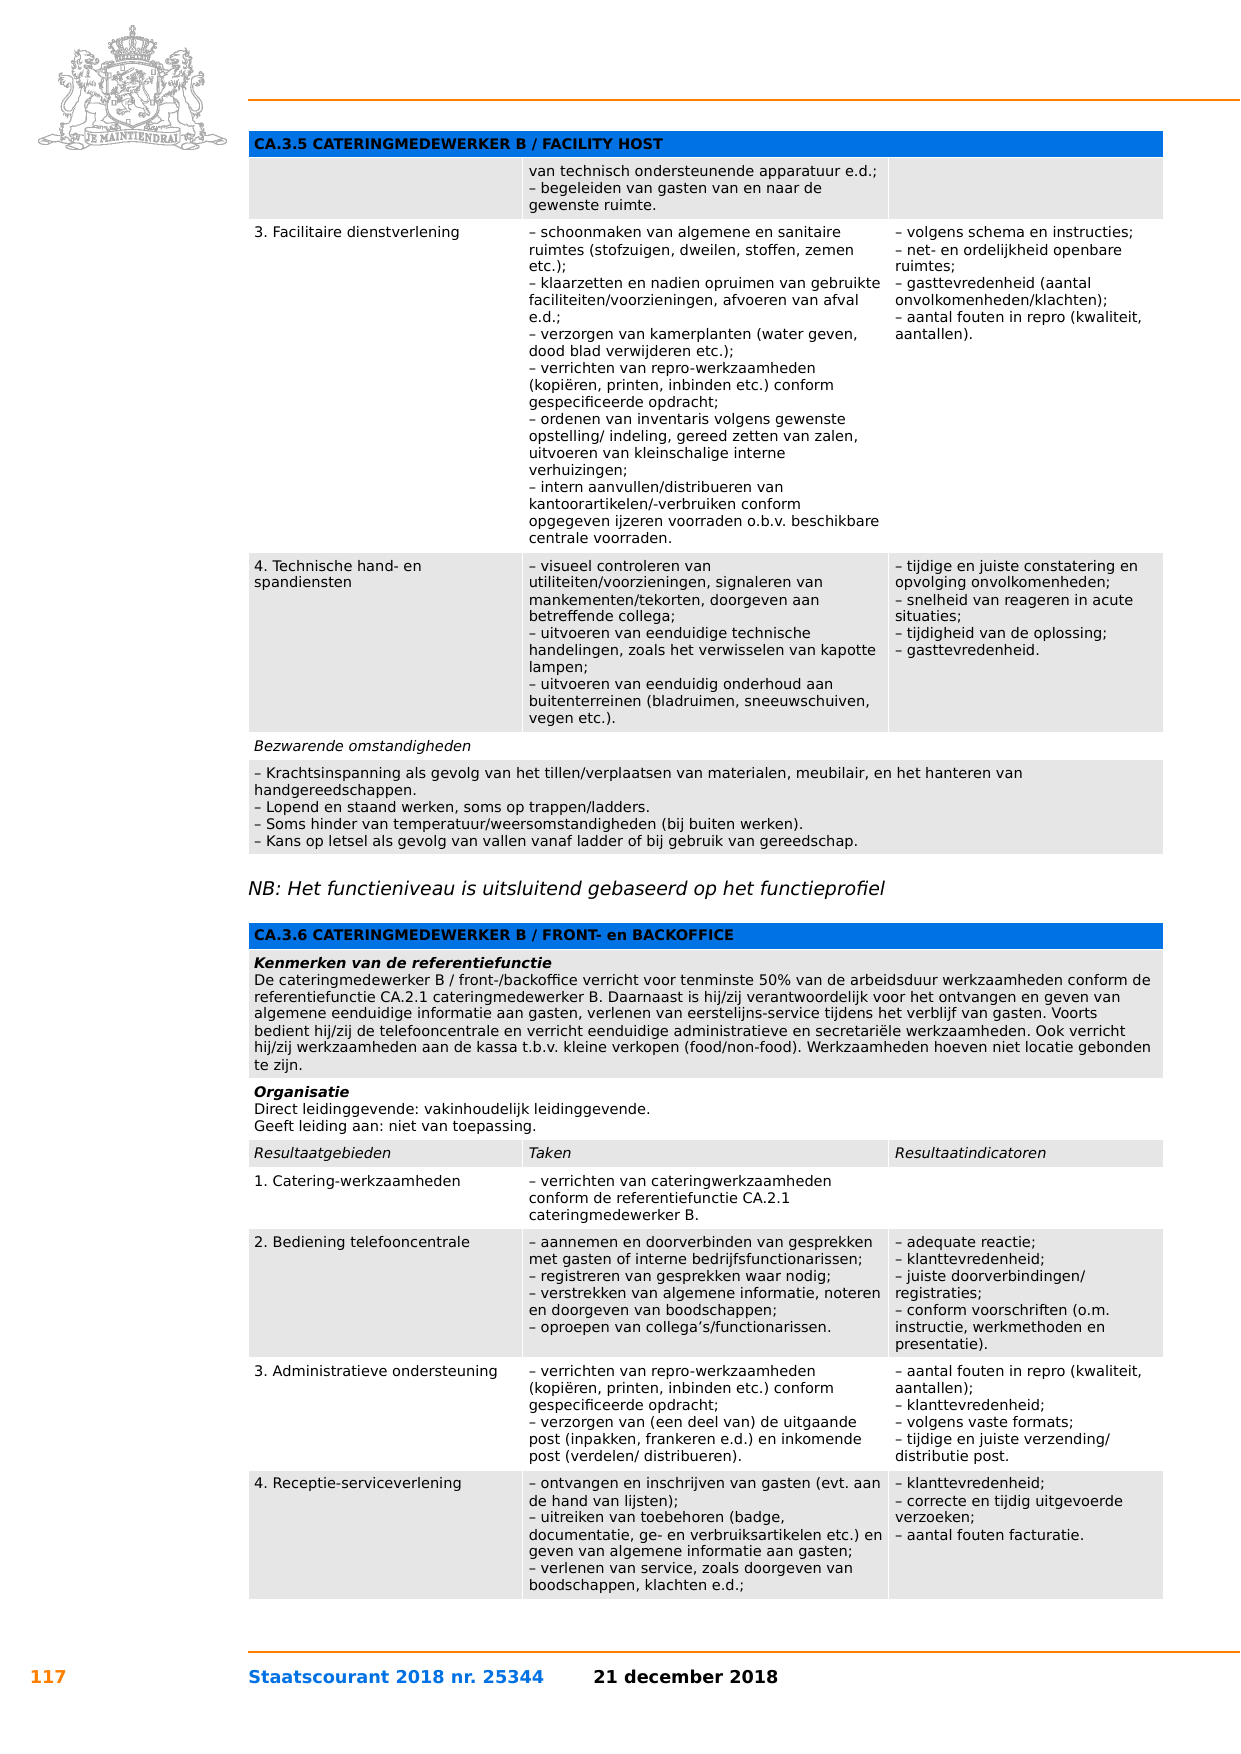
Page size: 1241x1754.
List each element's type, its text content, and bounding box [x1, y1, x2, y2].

table_header CA.3.5 CATERINGMEDEWERKER B / FACILITY HOST [249, 131, 1163, 157]
table_cell 4. Technische hand- en spandiensten [249, 553, 522, 732]
table_cell 1. Catering-werkzaamheden [249, 1168, 522, 1228]
table_cell – ontvangen en inschrijven van gasten (evt. aan de hand van lijsten); – uitreiken van toebehoren (badge, documentatie, ge- en verbruiksartikelen etc.) en geven van algemene informatie aan gasten; – verlenen van service, zoals doorgeven van boodschappen, klachten e.d.; [523, 1471, 888, 1599]
table_cell – verrichten van cateringwerkzaamheden conform de referentiefunctie CA.2.1 cateringmedewerker B. [523, 1168, 888, 1228]
table_cell 2. Bediening telefooncentrale [249, 1229, 522, 1357]
table_cell van technisch ondersteunende apparatuur e.d.; – begeleiden van gasten van en naar de gewenste ruimte. [523, 158, 888, 219]
table_cell – visueel controleren van utiliteiten/voorzieningen, signaleren van mankementen/tekorten, doorgeven aan betreffende collega; – uitvoeren van eenduidige technische handelingen, zoals het verwisselen van kapotte lampen; – uitvoeren van eenduidig onderhoud aan buitenterreinen (bladruimen, sneeuwschuiven, vegen etc.). [523, 553, 888, 732]
table_cell 3. Administratieve ondersteuning [249, 1359, 522, 1470]
table_cell – tijdige en juiste constatering en opvolging onvolkomenheden; – snelheid van reageren in acute situaties; – tijdigheid van de oplossing; – gasttevredenheid. [889, 553, 1163, 732]
table_cell 4. Receptie-serviceverlening [249, 1471, 522, 1599]
table_cell – schoonmaken van algemene en sanitaire ruimtes (stofzuigen, dweilen, stoffen, zemen etc.); – klaarzetten en nadien opruimen van gebruikte faciliteiten/voorzieningen, afvoeren van afval e.d.; – verzorgen van kamerplanten (water geven, dood blad verwijderen etc.); – verrichten van repro-werkzaamheden (kopiëren, printen, inbinden etc.) conform gespecificeerde opdracht; – ordenen van inventaris volgens gewenste opstelling/ indeling, gereed zetten van zalen, uitvoeren van kleinschalige interne verhuizingen; – intern aanvullen/distribueren van kantoorartikelen/-verbruiken conform opgegeven ijzeren voorraden o.b.v. beschikbare centrale voorraden. [523, 220, 888, 552]
table_cell 3. Facilitaire dienstverlening [249, 220, 522, 552]
table_cell – Krachtsinspanning als gevolg van het tillen/verplaatsen van materialen, meubilair, en het hanteren van handgereedschappen. – Lopend en staand werken, soms op trappen/ladders. – Soms hinder van temperatuur/weersomstandigheden (bij buiten werken). – Kans op letsel als gevolg van vallen vanaf ladder of bij gebruik van gereedschap. [249, 760, 1163, 854]
table_cell Resultaatgebieden [249, 1140, 522, 1167]
picture [38, 25, 227, 150]
table_header CA.3.6 CATERINGMEDEWERKER B / FRONT- en BACKOFFICE [249, 923, 1163, 949]
table_cell Kenmerken van de referentiefunctie De cateringmedewerker B / front-/backoffice verricht voor tenminste 50% van de arbeidsduur werkzaamheden conform de referentiefunctie CA.2.1 cateringmedewerker B. Daarnaast is hij/zij verantwoordelijk voor het ontvangen en geven van algemene eenduidige informatie aan gasten, verlenen van eerstelijns-service tijdens het verblijf van gasten. Voorts bedient hij/zij de telefooncentrale en verricht eenduidige administratieve en secretariële werkzaamheden. Ook verricht hij/zij werkzaamheden aan de kassa t.b.v. kleine verkopen (food/non-food). Werkzaamheden hoeven niet locatie gebonden te zijn. [249, 950, 1163, 1078]
table_cell – aannemen en doorverbinden van gesprekken met gasten of interne bedrijfsfunctionarissen; – registreren van gesprekken waar nodig; – verstrekken van algemene informatie, noteren en doorgeven van boodschappen; – oproepen van collega’s/functionarissen. [523, 1229, 888, 1357]
table_cell Bezwarende omstandigheden [249, 733, 1163, 759]
table_cell Resultaatindicatoren [889, 1140, 1163, 1167]
table_cell Organisatie Direct leidinggevende: vakinhoudelijk leidinggevende. Geeft leiding aan: niet van toepassing. [249, 1079, 1163, 1139]
table_cell – adequate reactie; – klanttevredenheid; – juiste doorverbindingen/ registraties; – conform voorschriften (o.m. instructie, werkmethoden en presentatie). [889, 1229, 1163, 1357]
table_cell Taken [523, 1140, 888, 1167]
table_cell – volgens schema en instructies; – net- en ordelijkheid openbare ruimtes; – gasttevredenheid (aantal onvolkomenheden/klachten); – aantal fouten in repro (kwaliteit, aantallen). [889, 220, 1163, 552]
table_cell – aantal fouten in repro (kwaliteit, aantallen); – klanttevredenheid; – volgens vaste formats; – tijdige en juiste verzending/ distributie post. [889, 1359, 1163, 1470]
table_cell [889, 158, 1163, 219]
table_cell [889, 1168, 1163, 1228]
text NB: Het functieniveau is uitsluitend gebaseerd op het functieprofiel [248, 877, 1163, 899]
table_cell – verrichten van repro-werkzaamheden (kopiëren, printen, inbinden etc.) conform gespecificeerde opdracht; – verzorgen van (een deel van) de uitgaande post (inpakken, frankeren e.d.) en inkomende post (verdelen/ distribueren). [523, 1359, 888, 1470]
table_cell [249, 158, 522, 219]
table_cell – klanttevredenheid; – correcte en tijdig uitgevoerde verzoeken; – aantal fouten facturatie. [889, 1471, 1163, 1599]
